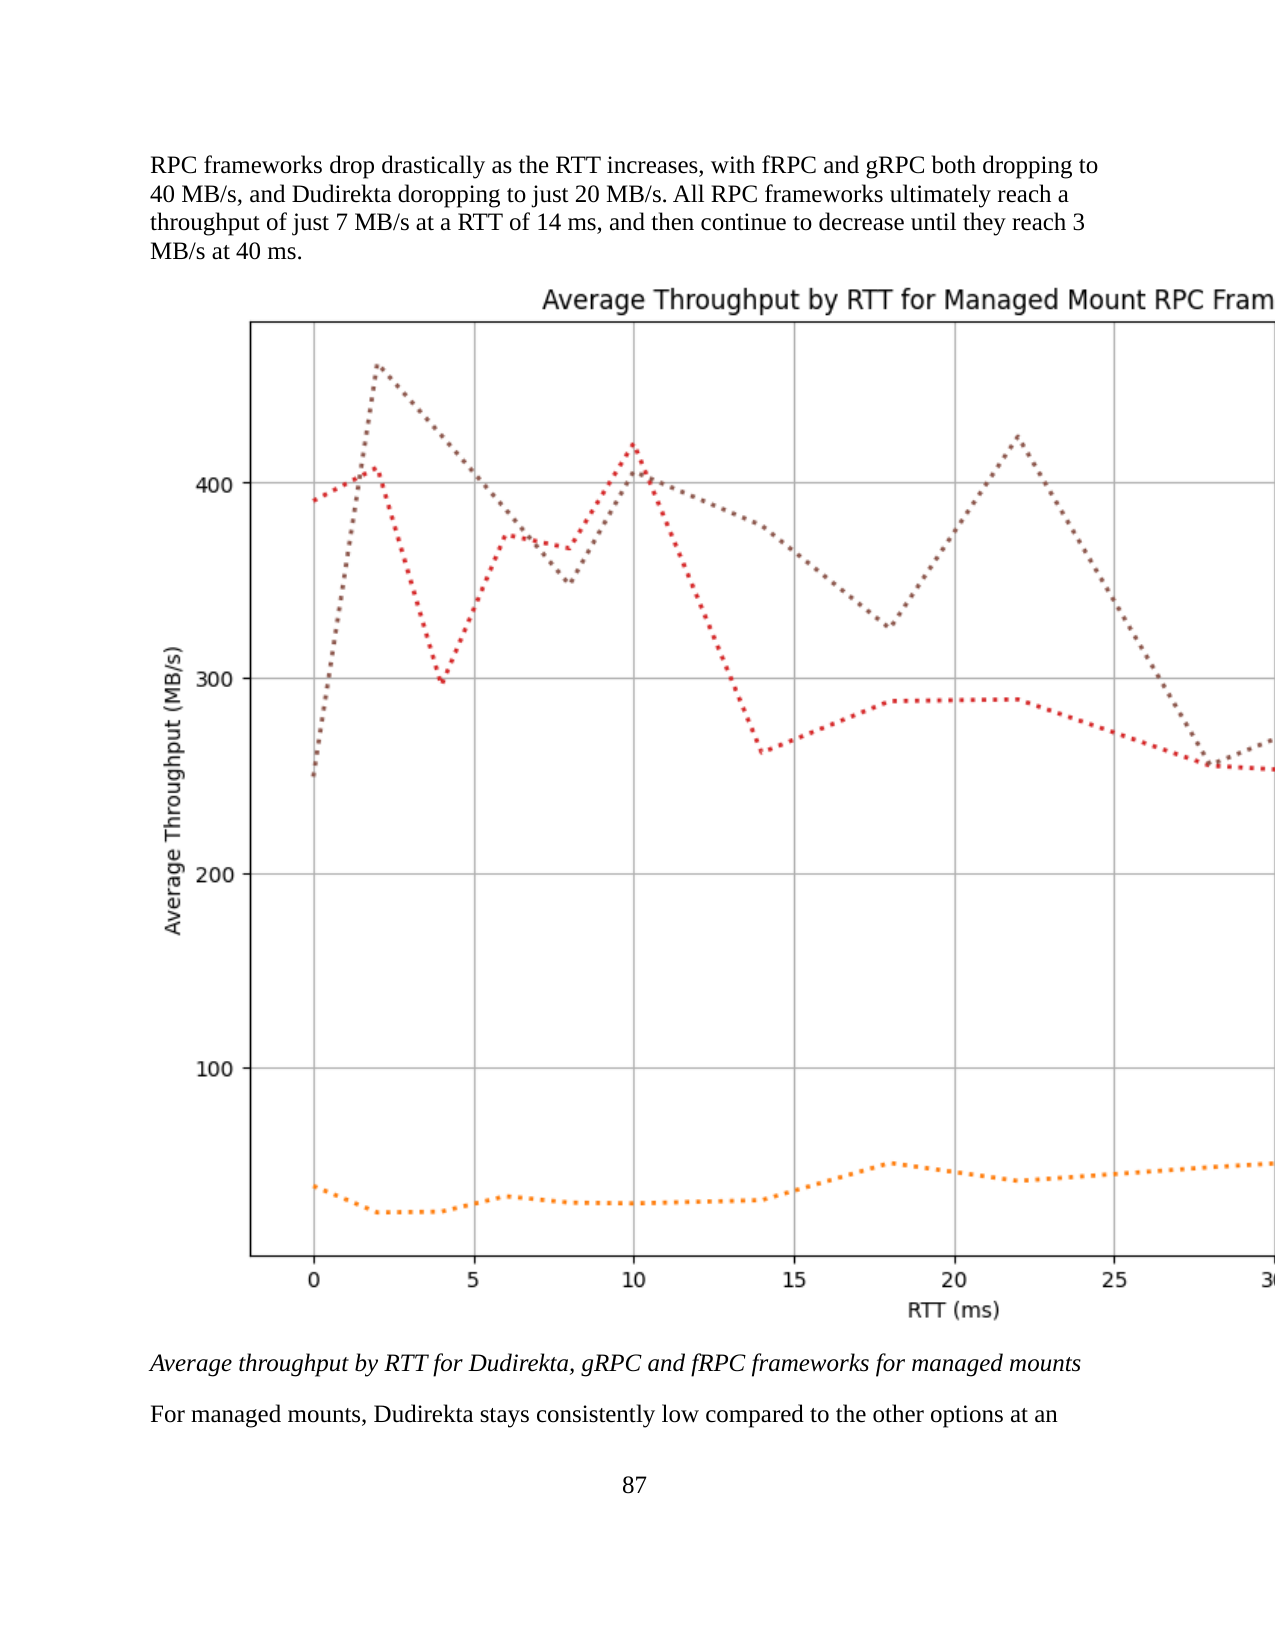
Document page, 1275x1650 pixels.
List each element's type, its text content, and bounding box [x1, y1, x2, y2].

text For managed mounts, Dudirekta stays consistently low compared to the other options at an [150, 1399, 1125, 1427]
text RPC frameworks drop drastically as the RTT increases, with fRPC and gRPC both dropping to 40 MB/s, and Dudirekta doropping to just 20 MB/s. All RPC frameworks ultimately reach a throughput of just 7 MB/s at a RTT of 14 ms, and then continue to decrease until they reach 3 MB/s at 40 ms. [150, 150, 1125, 265]
picture [150, 273, 1275, 1336]
text Average throughput by RTT for Dudirekta, gRPC and fRPC frameworks for managed mounts [150, 1348, 1125, 1377]
